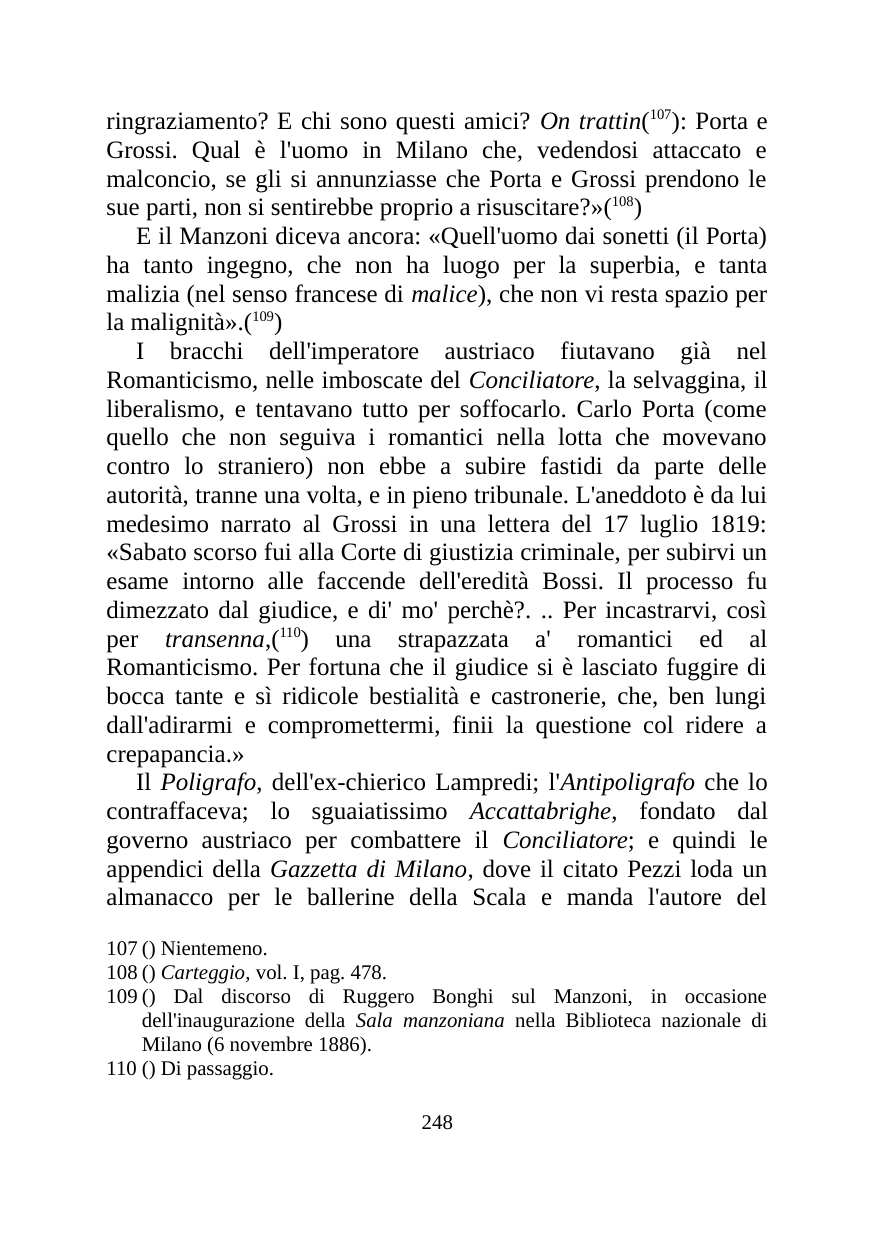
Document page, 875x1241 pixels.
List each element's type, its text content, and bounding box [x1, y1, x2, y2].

text () Nientemeno. [106, 936, 768, 960]
text Il Poligrafo, dell'ex-chierico Lampredi; l'Antipoligrafo che lo contraffaceva; lo sguaiatissimo Accattabrighe, fondato dal governo austriaco per combattere il Conciliatore; e quindi le appendici della Gazzetta di Milano, dove il citato Pezzi loda un almanacco per le ballerine della Scala e manda l'autore del [106, 767, 768, 911]
text I bracchi dell'imperatore austriaco fiutavano già nel Romanticismo, nelle imboscate del Conciliatore, la selvaggina, il liberalismo, e tentavano tutto per soffocarlo. Carlo Porta (come quello che non seguiva i romantici nella lotta che movevano contro lo straniero) non ebbe a subire fastidi da parte delle autorità, tranne una volta, e in pieno tribunale. L'aneddoto è da lui medesimo narrato al Grossi in una lettera del 17 luglio 1819: «Sabato scorso fui alla Corte di giustizia criminale, per subirvi un esame intorno alle faccende dell'eredità Bossi. Il processo fu dimezzato dal giudice, e di' mo' perchè?. .. Per incastrarvi, così per transenna,() una strapazzata a' romantici ed al Romanticismo. Per fortuna che il giudice si è lasciato fuggire di bocca tante e sì ridicole bestialità e castronerie, che, ben lungi dall'adirarmi e compromettermi, finii la questione col ridere a crepapancia.» [106, 336, 768, 767]
text () Carteggio, vol. I, pag. 478. [106, 960, 768, 984]
text () Di passaggio. [106, 1056, 768, 1080]
text ringraziamento? E chi sono questi amici? On trattin(): Porta e Grossi. Qual è l'uomo in Milano che, vedendosi attaccato e malconcio, se gli si annunziasse che Porta e Grossi prendono le sue parti, non si sentirebbe proprio a risuscitare?»() [106, 106, 768, 221]
text E il Manzoni diceva ancora: «Quell'uomo dai sonetti (il Porta) ha tanto ingegno, che non ha luogo per la superbia, e tanta malizia (nel senso francese di malice), che non vi resta spazio per la malignità».() [106, 221, 768, 336]
text () Dal discorso di Ruggero Bonghi sul Manzoni, in occasione dell'inaugurazione della Sala manzoniana nella Biblioteca nazionale di Milano (6 novembre 1886). [106, 984, 768, 1056]
